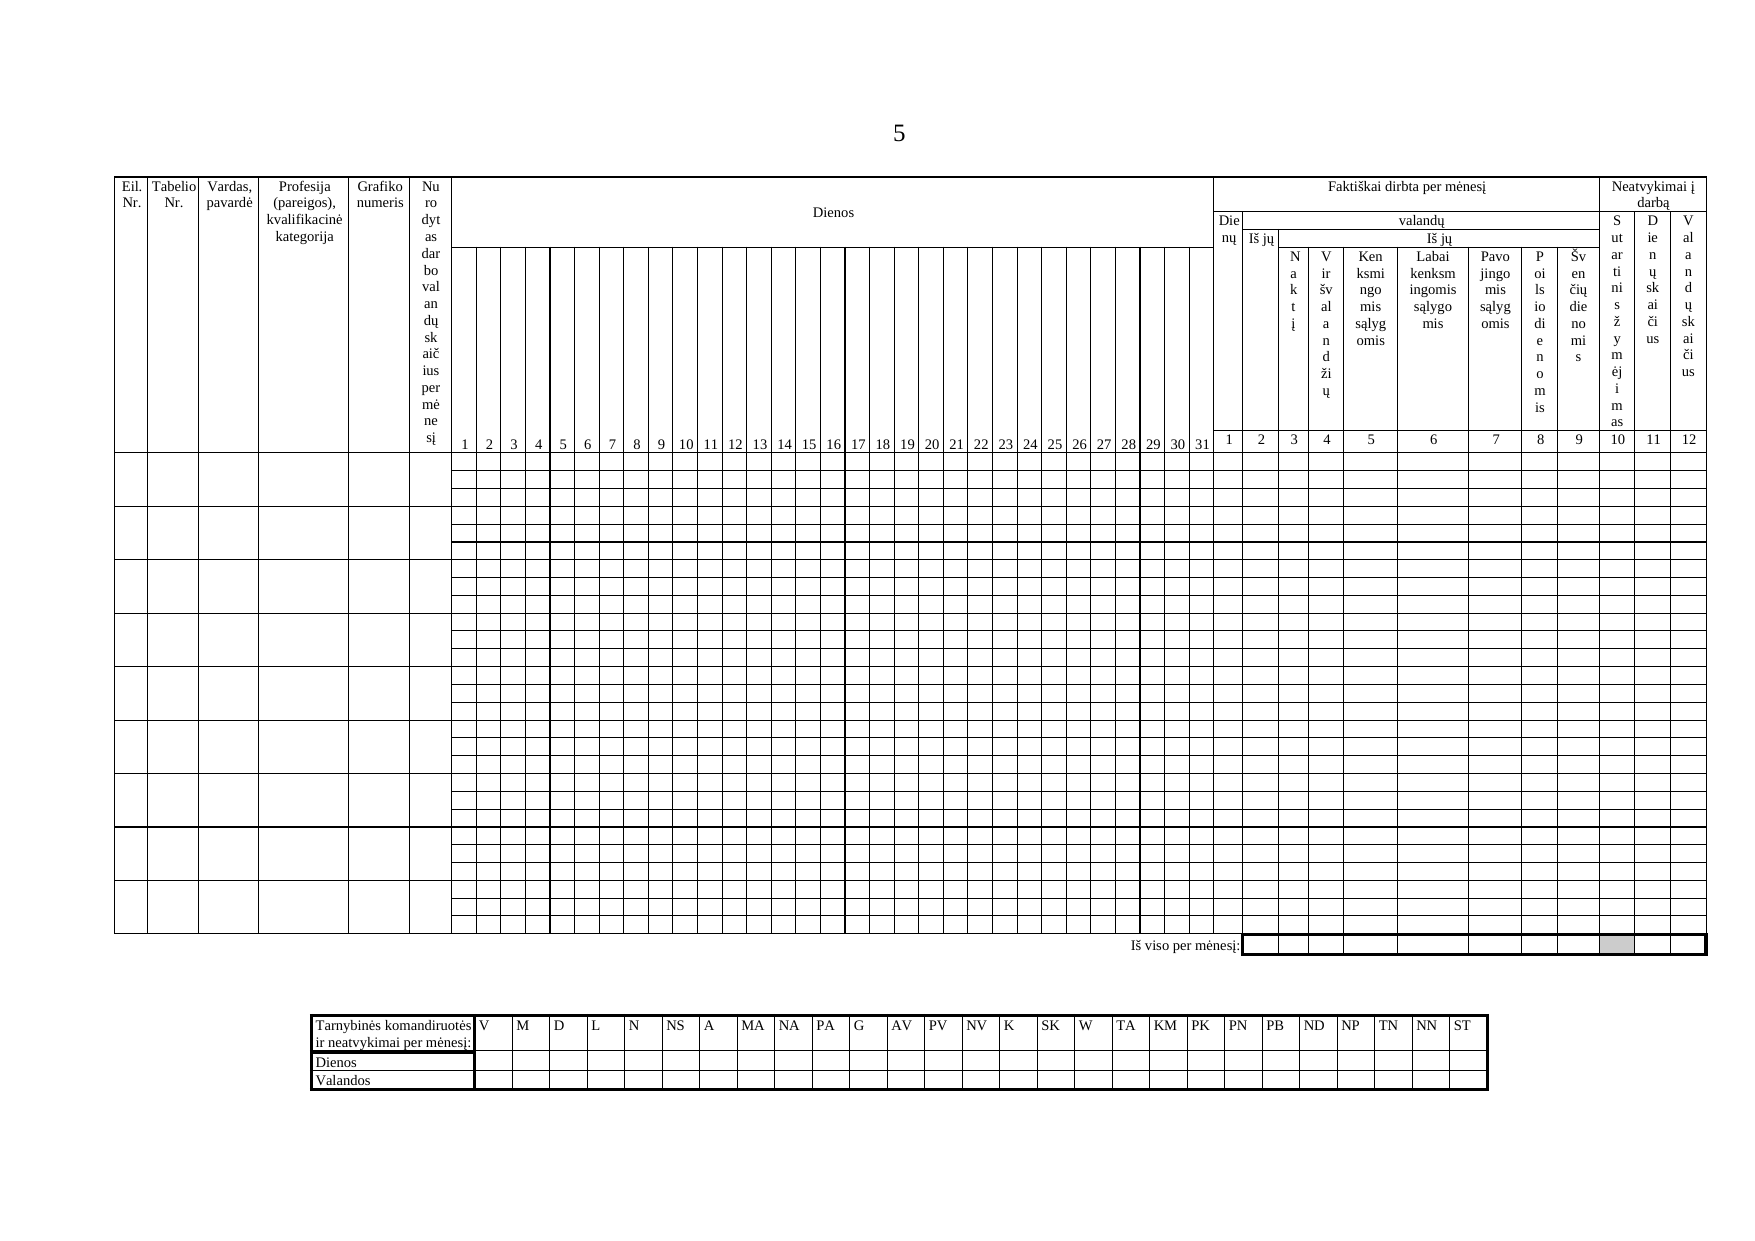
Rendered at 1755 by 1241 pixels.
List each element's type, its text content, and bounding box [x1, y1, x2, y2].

table_cell [723, 543, 746, 559]
table_cell [551, 899, 574, 915]
table_cell [1558, 703, 1599, 719]
table_cell [796, 863, 820, 880]
table_cell [1522, 543, 1557, 559]
table_cell [526, 507, 549, 523]
table_cell [796, 596, 820, 613]
table_cell [1671, 810, 1706, 826]
table_cell [452, 614, 476, 630]
table_cell [1091, 685, 1115, 702]
table_cell [1190, 738, 1213, 755]
table_header SK [1038, 1017, 1074, 1050]
table_cell [1309, 756, 1343, 773]
table_cell [551, 721, 574, 737]
table_cell [600, 828, 623, 844]
table_cell [624, 631, 648, 648]
table_cell [772, 649, 795, 666]
table_cell [259, 614, 348, 666]
table_cell 10 [673, 248, 697, 452]
table_cell [1279, 471, 1308, 488]
table_cell Viršvalandžių [1309, 248, 1343, 430]
table_cell [944, 828, 967, 844]
table_cell [1671, 756, 1706, 773]
table_cell [259, 881, 348, 933]
table_cell [575, 543, 599, 559]
table_cell [1165, 916, 1189, 933]
table_cell [1165, 560, 1189, 577]
table_cell [1075, 1071, 1112, 1088]
table_cell [700, 1071, 737, 1088]
table_cell [1214, 578, 1242, 595]
table_cell [895, 649, 918, 666]
table_cell [526, 810, 549, 826]
table_cell 2 [477, 248, 500, 452]
table_cell [1600, 810, 1634, 826]
table_cell [1469, 489, 1521, 506]
table_cell [148, 507, 198, 559]
table_cell [199, 667, 258, 719]
table_cell [551, 471, 574, 488]
table_cell [772, 899, 795, 915]
table_cell [895, 525, 918, 541]
table_cell [796, 738, 820, 755]
table_cell [870, 828, 894, 844]
table_cell [870, 578, 894, 595]
table_cell [452, 525, 476, 541]
table_cell [1600, 863, 1634, 880]
table_cell [649, 863, 672, 880]
table_cell [1398, 453, 1468, 470]
table_cell [1190, 756, 1213, 773]
table_cell 8 [1522, 431, 1557, 452]
table_cell [1469, 756, 1521, 773]
table_cell [1141, 792, 1164, 808]
table_cell [1558, 881, 1599, 898]
table_header PB [1263, 1017, 1299, 1050]
table_cell [600, 756, 623, 773]
table_cell [1243, 703, 1278, 719]
table_cell [1214, 738, 1242, 755]
table_cell [944, 845, 967, 862]
table_cell [551, 863, 574, 880]
table_cell [1558, 489, 1599, 506]
table_cell [1243, 774, 1278, 791]
table_cell [1558, 507, 1599, 523]
table_cell [1243, 863, 1278, 880]
table_cell [526, 578, 549, 595]
table_cell [1279, 453, 1308, 470]
table_cell [550, 934, 574, 953]
table_cell [259, 453, 348, 506]
table_cell [1116, 810, 1139, 826]
table_cell 5 [551, 248, 574, 452]
table_cell [1038, 1051, 1074, 1070]
table_cell [1116, 543, 1139, 559]
table_cell [850, 1071, 887, 1088]
table_cell [1398, 614, 1468, 630]
table_cell [649, 721, 672, 737]
table_cell [1600, 578, 1634, 595]
table_cell [968, 471, 992, 488]
table_cell [944, 756, 967, 773]
table_cell [1018, 774, 1041, 791]
table_cell [575, 916, 599, 933]
table_cell [919, 596, 943, 613]
table_cell 13 [747, 248, 771, 452]
table_cell [821, 525, 844, 541]
table_cell [600, 738, 623, 755]
table_cell [1469, 828, 1521, 844]
table_cell [1522, 756, 1557, 773]
table_cell Dienų [1214, 212, 1242, 430]
table_cell [1635, 667, 1670, 684]
table_cell [477, 614, 500, 630]
table_cell [1600, 489, 1634, 506]
table_cell [1018, 453, 1041, 470]
table_cell [624, 685, 648, 702]
table_cell [649, 471, 672, 488]
table_cell [1190, 649, 1213, 666]
table_cell 18 [870, 248, 894, 452]
table_cell [723, 649, 746, 666]
table_cell [870, 810, 894, 826]
table_cell [698, 596, 722, 613]
table_cell [1635, 543, 1670, 559]
table_cell [1067, 596, 1090, 613]
table_cell [698, 703, 722, 719]
table_cell [673, 471, 697, 488]
table_cell [796, 649, 820, 666]
table_cell [1263, 1071, 1299, 1088]
table_cell [870, 756, 894, 773]
table_cell [1190, 578, 1213, 595]
table_cell [673, 792, 697, 808]
table_cell [575, 899, 599, 915]
table_cell [1116, 685, 1139, 702]
table_cell [1671, 614, 1706, 630]
table_cell [1469, 916, 1521, 933]
table_cell [1190, 916, 1213, 933]
table_cell [1018, 738, 1041, 755]
table_cell [477, 453, 500, 470]
table_cell [452, 881, 476, 898]
table_cell [1018, 631, 1041, 648]
table_cell [1558, 916, 1599, 933]
table_cell [993, 810, 1017, 826]
table_cell [648, 934, 673, 953]
table_cell [1671, 471, 1706, 488]
table_cell [1018, 810, 1041, 826]
table_cell [649, 792, 672, 808]
table_cell [895, 881, 918, 898]
table_cell [870, 703, 894, 719]
table_cell [1214, 881, 1242, 898]
table_header Dienos [452, 178, 1213, 247]
table_cell [1398, 828, 1468, 844]
table_cell [1635, 453, 1670, 470]
table_cell [1018, 614, 1041, 630]
table_cell [526, 453, 549, 470]
table_cell [1279, 667, 1308, 684]
table_cell [1214, 685, 1242, 702]
table_cell [1116, 489, 1139, 506]
table_cell [673, 828, 697, 844]
table_cell [772, 667, 795, 684]
table_cell [968, 738, 992, 755]
table_cell [1116, 756, 1139, 773]
table_cell [526, 881, 549, 898]
table_cell [649, 578, 672, 595]
table_cell [1671, 703, 1706, 719]
table_cell [1279, 525, 1308, 541]
table_cell [698, 934, 722, 953]
table_cell [772, 525, 795, 541]
table_cell [1344, 525, 1397, 541]
table_cell [1042, 667, 1066, 684]
table_header N [625, 1017, 662, 1050]
table_cell [895, 738, 918, 755]
table_cell 1 [452, 248, 476, 452]
table_cell [1067, 489, 1090, 506]
table_cell [1522, 685, 1557, 702]
table_cell [919, 667, 943, 684]
table_cell [968, 721, 992, 737]
table_cell [1600, 453, 1634, 470]
table_cell [1558, 899, 1599, 915]
table_cell [1243, 899, 1278, 915]
table_cell [1116, 863, 1139, 880]
table_cell [772, 543, 795, 559]
table_cell [993, 453, 1017, 470]
table_cell [526, 667, 549, 684]
table_cell [649, 525, 672, 541]
table_cell [624, 489, 648, 506]
table_cell [698, 471, 722, 488]
table_cell [1635, 936, 1670, 953]
table_cell [673, 543, 697, 559]
table_cell [888, 1071, 924, 1088]
table_cell [846, 667, 869, 684]
table_cell [1600, 631, 1634, 648]
table_cell [349, 934, 410, 953]
table_cell [1344, 631, 1397, 648]
table_cell [1042, 916, 1066, 933]
table_cell [452, 703, 476, 719]
table_cell [1671, 936, 1704, 953]
table_cell [895, 507, 918, 523]
table_cell [1469, 649, 1521, 666]
table_cell [476, 1071, 512, 1088]
table_cell [968, 810, 992, 826]
table_cell [1309, 667, 1343, 684]
table_cell [1214, 756, 1242, 773]
table_cell [821, 916, 844, 933]
table_cell [477, 721, 500, 737]
table_cell [1116, 703, 1139, 719]
table_cell [1600, 525, 1634, 541]
table_cell [649, 596, 672, 613]
table_cell 24 [1018, 248, 1041, 452]
table_cell [1344, 667, 1397, 684]
table_cell [1042, 774, 1066, 791]
table_cell [723, 489, 746, 506]
table_header M [513, 1017, 549, 1050]
table_cell [772, 738, 795, 755]
table_cell [870, 596, 894, 613]
table_cell [1165, 703, 1189, 719]
table_cell [698, 525, 722, 541]
table_cell [895, 863, 918, 880]
table_cell [649, 738, 672, 755]
table_cell [199, 453, 258, 506]
table_cell [1344, 471, 1397, 488]
table_cell [1309, 916, 1343, 933]
table_cell [477, 649, 500, 666]
table_cell 15 [796, 248, 820, 452]
table_cell [870, 543, 894, 559]
table_cell [1344, 685, 1397, 702]
table_cell [477, 631, 500, 648]
table_cell [649, 685, 672, 702]
table_cell [1309, 881, 1343, 898]
table_cell [1141, 543, 1164, 559]
table_cell [1671, 899, 1706, 915]
table_cell [600, 453, 623, 470]
table_cell [513, 1071, 549, 1088]
table_cell [1018, 685, 1041, 702]
table_cell [821, 471, 844, 488]
table_cell [1558, 596, 1599, 613]
table_cell [968, 543, 992, 559]
table_cell [698, 845, 722, 862]
table_cell [673, 649, 697, 666]
table_cell [846, 756, 869, 773]
table_cell [1141, 899, 1164, 915]
table_cell [772, 845, 795, 862]
table_cell [1558, 543, 1599, 559]
table_cell [747, 525, 771, 541]
table_cell [944, 614, 967, 630]
table_cell [895, 560, 918, 577]
table_cell [1469, 845, 1521, 862]
table_cell [477, 774, 500, 791]
table_cell [1165, 792, 1189, 808]
table_cell [673, 489, 697, 506]
table_cell [944, 881, 967, 898]
table_cell [993, 507, 1017, 523]
table_cell [1558, 863, 1599, 880]
table_cell [813, 1071, 849, 1088]
table_cell [1067, 756, 1090, 773]
table_cell [1141, 614, 1164, 630]
table_cell [796, 614, 820, 630]
table_cell [1243, 792, 1278, 808]
table_cell [1091, 899, 1115, 915]
table_cell 1 [1214, 431, 1242, 452]
table_cell [649, 703, 672, 719]
table_cell [575, 631, 599, 648]
table_cell [673, 685, 697, 702]
table_cell [600, 596, 623, 613]
table_cell [625, 1051, 662, 1070]
table_cell [846, 631, 869, 648]
table_cell [1469, 507, 1521, 523]
table_cell [575, 934, 599, 953]
table_header NV [963, 1017, 999, 1050]
table_cell [115, 721, 147, 773]
table_cell [747, 614, 771, 630]
table_cell [551, 507, 574, 523]
table_cell [747, 543, 771, 559]
table_cell [1091, 792, 1115, 808]
table_cell [349, 614, 409, 666]
table_cell [1558, 810, 1599, 826]
table_cell [1018, 828, 1041, 844]
table_cell [452, 543, 476, 559]
table_cell [1091, 738, 1115, 755]
table_cell [993, 543, 1017, 559]
table_cell [821, 828, 844, 844]
table_cell [723, 703, 746, 719]
table_header NS [663, 1017, 699, 1050]
table_cell [501, 881, 525, 898]
table_cell Pavojingomis sąlygomis [1469, 248, 1521, 430]
table_cell [1279, 774, 1308, 791]
table_cell [501, 863, 525, 880]
table_cell [1279, 756, 1308, 773]
table_cell [1150, 1051, 1187, 1070]
table_cell [1309, 631, 1343, 648]
table_cell [1141, 721, 1164, 737]
table_cell [1067, 721, 1090, 737]
table_cell [723, 471, 746, 488]
table_cell [1344, 489, 1397, 506]
table_cell [747, 828, 771, 844]
table_cell [1671, 631, 1706, 648]
table_cell [1671, 578, 1706, 595]
table_cell [919, 845, 943, 862]
table_cell [673, 756, 697, 773]
table_cell [501, 916, 525, 933]
table_cell [1279, 845, 1308, 862]
table_cell [526, 721, 549, 737]
table_cell [477, 863, 500, 880]
table_cell [624, 525, 648, 541]
table_cell [452, 685, 476, 702]
table_cell [1141, 453, 1164, 470]
table_cell [1190, 471, 1213, 488]
table_cell [1309, 703, 1343, 719]
table_cell [410, 560, 451, 613]
table_cell [1398, 578, 1468, 595]
table_cell [349, 774, 409, 826]
table_cell [1558, 525, 1599, 541]
table_cell [477, 899, 500, 915]
table_cell [1018, 756, 1041, 773]
table_cell [1067, 863, 1090, 880]
table_cell [1469, 899, 1521, 915]
table_cell [1469, 792, 1521, 808]
table_cell [649, 916, 672, 933]
table_cell [600, 845, 623, 862]
table_cell [349, 453, 409, 506]
table_cell [551, 560, 574, 577]
table_cell [1522, 774, 1557, 791]
table_cell [1116, 916, 1139, 933]
table_cell [1225, 1051, 1262, 1070]
table_cell [1190, 667, 1213, 684]
table_cell [349, 721, 409, 773]
table_cell [1243, 721, 1278, 737]
table_cell Iš viso per mėnesį: [943, 934, 1241, 953]
table_cell [673, 631, 697, 648]
table_cell [1309, 525, 1343, 541]
table_cell [1671, 596, 1706, 613]
table_cell 7 [600, 248, 623, 452]
table_cell [1091, 596, 1115, 613]
table_cell [501, 703, 525, 719]
table_cell [1214, 863, 1242, 880]
table_cell [575, 845, 599, 862]
table_cell [772, 614, 795, 630]
table_cell [846, 453, 869, 470]
table_cell [796, 667, 820, 684]
table_cell [1398, 507, 1468, 523]
table_cell [895, 685, 918, 702]
table_cell [1243, 828, 1278, 844]
table_cell [526, 596, 549, 613]
table_header PV [925, 1017, 962, 1050]
table_cell [723, 756, 746, 773]
table_header AV [888, 1017, 924, 1050]
table_cell [1671, 507, 1706, 523]
table_cell [1671, 916, 1706, 933]
table_cell [1635, 578, 1670, 595]
table_cell [624, 453, 648, 470]
table_cell [919, 507, 943, 523]
table_cell [452, 934, 476, 953]
table_cell [698, 560, 722, 577]
table_cell Poilsio dienomis [1522, 248, 1557, 430]
table_cell [199, 721, 258, 773]
table_cell [1243, 596, 1278, 613]
table_cell [1091, 863, 1115, 880]
table_cell [895, 631, 918, 648]
table_cell [526, 774, 549, 791]
table_cell [501, 471, 525, 488]
table_cell [1671, 543, 1706, 559]
table_cell [968, 685, 992, 702]
table_cell [1600, 685, 1634, 702]
table_cell [796, 471, 820, 488]
table_cell [796, 792, 820, 808]
table_cell [944, 489, 967, 506]
table_cell [1018, 703, 1041, 719]
table_cell Labai kenksmingomis sąlygomis [1398, 248, 1468, 430]
table_cell [1067, 471, 1090, 488]
table_cell [259, 934, 349, 953]
table_cell [550, 1071, 587, 1088]
table_cell [1214, 721, 1242, 737]
table_cell [1309, 543, 1343, 559]
table_cell [526, 525, 549, 541]
table_cell [452, 631, 476, 648]
table_cell [1091, 560, 1115, 577]
table_cell [526, 489, 549, 506]
table_cell [1165, 631, 1189, 648]
table_cell [1018, 489, 1041, 506]
table_cell [1214, 507, 1242, 523]
table_cell [846, 685, 869, 702]
table_cell 22 [968, 248, 992, 452]
table_cell [600, 578, 623, 595]
table_cell [1309, 845, 1343, 862]
table_cell [1018, 881, 1041, 898]
table_cell [1600, 471, 1634, 488]
table_cell [1344, 614, 1397, 630]
table_cell [1141, 810, 1164, 826]
table_cell [1141, 916, 1164, 933]
table_cell [1067, 614, 1090, 630]
table_cell [1243, 471, 1278, 488]
table_cell [600, 507, 623, 523]
table_cell [349, 507, 409, 559]
table_cell [870, 721, 894, 737]
table_cell [944, 596, 967, 613]
table_cell [526, 828, 549, 844]
table_cell [1116, 828, 1139, 844]
table_cell [747, 507, 771, 523]
table_cell [551, 543, 574, 559]
table_cell [1214, 916, 1242, 933]
table_cell [944, 578, 967, 595]
table_cell [1635, 649, 1670, 666]
table_cell [796, 631, 820, 648]
table_cell [1344, 543, 1397, 559]
table_cell [925, 1051, 962, 1070]
table_cell [747, 560, 771, 577]
table_cell [993, 685, 1017, 702]
table_cell [1469, 631, 1521, 648]
table_cell [870, 525, 894, 541]
table_cell [649, 489, 672, 506]
table_cell [1558, 845, 1599, 862]
table_cell [624, 703, 648, 719]
table_cell [501, 792, 525, 808]
table_cell [1344, 881, 1397, 898]
table_cell [821, 560, 844, 577]
table_cell 9 [1558, 431, 1599, 452]
table_cell [410, 667, 451, 719]
table_cell [1344, 738, 1397, 755]
table_cell [1214, 792, 1242, 808]
table_cell [747, 810, 771, 826]
table_cell [526, 845, 549, 862]
table_cell [821, 738, 844, 755]
table_cell [698, 828, 722, 844]
table_cell [1067, 685, 1090, 702]
table_cell [1600, 703, 1634, 719]
table_cell [1522, 703, 1557, 719]
table_cell [821, 863, 844, 880]
table_cell [1190, 560, 1213, 577]
table_cell [673, 578, 697, 595]
table_cell [772, 560, 795, 577]
table_cell [968, 453, 992, 470]
table_cell [1558, 560, 1599, 577]
table_cell [452, 721, 476, 737]
table_cell [501, 738, 525, 755]
table_cell [1116, 631, 1139, 648]
table_cell [1214, 596, 1242, 613]
table_cell [1344, 703, 1397, 719]
table_cell [772, 685, 795, 702]
table_cell [870, 453, 894, 470]
table_cell [501, 667, 525, 684]
table_cell [649, 881, 672, 898]
table_cell [1469, 863, 1521, 880]
table_cell 25 [1042, 248, 1066, 452]
table_cell [624, 881, 648, 898]
table_cell [1165, 721, 1189, 737]
table_cell [1635, 863, 1670, 880]
table_cell [1214, 631, 1242, 648]
table_cell [846, 916, 869, 933]
table_cell [772, 721, 795, 737]
table_cell 11 [698, 248, 722, 452]
table_cell [1067, 810, 1090, 826]
table_cell [1067, 507, 1090, 523]
table_cell [1091, 810, 1115, 826]
table_cell [1600, 560, 1634, 577]
table_cell [1469, 596, 1521, 613]
table_cell [1091, 703, 1115, 719]
table_cell [870, 899, 894, 915]
table_cell [551, 738, 574, 755]
table_cell [895, 845, 918, 862]
table_cell [663, 1071, 699, 1088]
table_cell [1116, 614, 1139, 630]
table_cell 3 [501, 248, 525, 452]
table_cell [551, 614, 574, 630]
table_cell [1344, 649, 1397, 666]
table_cell [575, 489, 599, 506]
table_cell [477, 507, 500, 523]
table_cell [1522, 489, 1557, 506]
table_cell [1018, 471, 1041, 488]
table_cell [698, 543, 722, 559]
table_cell [624, 649, 648, 666]
table_cell [588, 1051, 624, 1070]
table_cell [600, 863, 623, 880]
table_cell [624, 596, 648, 613]
table_cell [698, 453, 722, 470]
table_cell [575, 863, 599, 880]
table_cell [723, 774, 746, 791]
table_cell [551, 649, 574, 666]
table_cell 10 [1600, 431, 1634, 452]
table_cell [1600, 721, 1634, 737]
table_cell [501, 845, 525, 862]
table_cell [1522, 721, 1557, 737]
table_cell [649, 845, 672, 862]
table_cell [1635, 810, 1670, 826]
table_cell [723, 596, 746, 613]
table_cell [1214, 489, 1242, 506]
table_cell [1279, 899, 1308, 915]
table_cell [600, 560, 623, 577]
table_cell [1091, 631, 1115, 648]
table_cell [821, 685, 844, 702]
table_header PK [1188, 1017, 1224, 1050]
table_cell [919, 560, 943, 577]
table_cell [821, 703, 844, 719]
table_cell [870, 916, 894, 933]
table_cell [1243, 845, 1278, 862]
table_header Nurodytas darbo valandų skaičius per mėnesį [410, 178, 451, 452]
table_cell [624, 828, 648, 844]
table_cell [199, 507, 258, 559]
table_cell [1091, 881, 1115, 898]
table_cell [1091, 756, 1115, 773]
table_cell [1165, 471, 1189, 488]
table_cell [649, 543, 672, 559]
table_cell [772, 881, 795, 898]
table_cell [1469, 614, 1521, 630]
table_cell [1165, 881, 1189, 898]
table_cell [895, 596, 918, 613]
table_cell [624, 738, 648, 755]
table_cell 14 [772, 248, 795, 452]
table_cell [115, 614, 147, 666]
table_cell [1558, 631, 1599, 648]
table_cell [846, 507, 869, 523]
table_cell [1344, 863, 1397, 880]
table_cell [501, 525, 525, 541]
table_cell [452, 489, 476, 506]
table_cell [624, 845, 648, 862]
table_cell [821, 507, 844, 523]
table_cell [551, 916, 574, 933]
table_cell [1091, 845, 1115, 862]
table_cell [1116, 471, 1139, 488]
table_cell [1067, 916, 1090, 933]
table_cell [968, 649, 992, 666]
table_cell [1042, 845, 1066, 862]
table_cell [1165, 489, 1189, 506]
table_cell [1600, 649, 1634, 666]
table_cell [1018, 916, 1041, 933]
table_cell [1042, 631, 1066, 648]
table_cell [1116, 845, 1139, 862]
table_cell [1635, 560, 1670, 577]
table_cell [624, 507, 648, 523]
table_cell [1671, 525, 1706, 541]
table_cell [772, 703, 795, 719]
table_cell [1279, 685, 1308, 702]
table_cell [846, 792, 869, 808]
table_cell [624, 863, 648, 880]
table_cell [1450, 1071, 1486, 1088]
table_cell [1344, 828, 1397, 844]
table_cell [673, 596, 697, 613]
table_cell [1279, 738, 1308, 755]
table_cell [1042, 792, 1066, 808]
table_cell [870, 667, 894, 684]
table_cell [1141, 631, 1164, 648]
table_cell Dienų skaičius [1635, 212, 1670, 430]
table_cell [1214, 471, 1242, 488]
table_cell [993, 738, 1017, 755]
table_cell [410, 721, 451, 773]
table_cell [1116, 667, 1139, 684]
table_cell [501, 453, 525, 470]
table_cell [575, 810, 599, 826]
table_cell [1279, 916, 1308, 933]
table_cell [993, 578, 1017, 595]
table_cell [1091, 614, 1115, 630]
table_cell [551, 685, 574, 702]
table_cell [452, 774, 476, 791]
table_cell [944, 453, 967, 470]
table_cell [624, 560, 648, 577]
table_cell [501, 649, 525, 666]
table_cell [1344, 560, 1397, 577]
table_cell [501, 721, 525, 737]
table_cell [1190, 614, 1213, 630]
table_cell [673, 916, 697, 933]
table_cell [1635, 828, 1670, 844]
table_cell [148, 453, 198, 506]
table_cell [1018, 560, 1041, 577]
table_cell [993, 614, 1017, 630]
table_cell [1309, 738, 1343, 755]
table_cell [501, 560, 525, 577]
table_cell [1600, 916, 1634, 933]
table_cell [1309, 774, 1343, 791]
table_cell [673, 507, 697, 523]
table_cell [968, 596, 992, 613]
table_cell [1398, 738, 1468, 755]
table_cell [477, 881, 500, 898]
table_cell [944, 774, 967, 791]
table_cell [526, 685, 549, 702]
table_cell [1600, 596, 1634, 613]
table_cell [747, 649, 771, 666]
table_cell [1214, 810, 1242, 826]
table_cell [1042, 649, 1066, 666]
table_cell [919, 703, 943, 719]
table_cell [1344, 578, 1397, 595]
table_cell [649, 774, 672, 791]
table_header TA [1113, 1017, 1149, 1050]
table_cell [1141, 703, 1164, 719]
table_cell [895, 916, 918, 933]
table_cell [1279, 792, 1308, 808]
table_cell [588, 1071, 624, 1088]
table_cell [919, 525, 943, 541]
table_cell [698, 881, 722, 898]
table_cell [1243, 631, 1278, 648]
table_cell [1469, 703, 1521, 719]
table_cell [895, 792, 918, 808]
table_cell [1344, 721, 1397, 737]
table_cell [993, 649, 1017, 666]
table_cell [747, 845, 771, 862]
table_cell [349, 560, 409, 613]
table_cell [1190, 828, 1213, 844]
table_cell [968, 828, 992, 844]
table_cell [1600, 774, 1634, 791]
table_cell [1522, 453, 1557, 470]
table_cell [625, 1071, 662, 1088]
table_cell [919, 863, 943, 880]
table_cell [649, 631, 672, 648]
table_cell [944, 525, 967, 541]
table_cell [1067, 525, 1090, 541]
table_cell [1042, 863, 1066, 880]
table_cell [1243, 738, 1278, 755]
table_cell [526, 916, 549, 933]
table_cell [673, 614, 697, 630]
table_cell [1214, 703, 1242, 719]
table_cell [1344, 774, 1397, 791]
table_cell [1116, 453, 1139, 470]
table_cell [698, 792, 722, 808]
table_cell 6 [1398, 431, 1468, 452]
table_cell [1243, 810, 1278, 826]
table_cell [796, 525, 820, 541]
table_cell [698, 649, 722, 666]
table_cell [1635, 596, 1670, 613]
table_cell [1413, 1051, 1449, 1070]
table_cell [551, 596, 574, 613]
table_cell [1165, 649, 1189, 666]
table_cell [624, 667, 648, 684]
table_cell [796, 578, 820, 595]
table_cell [199, 614, 258, 666]
table_cell [649, 453, 672, 470]
table_cell [1671, 721, 1706, 737]
table_cell [698, 810, 722, 826]
table_cell [772, 792, 795, 808]
table_cell [1522, 560, 1557, 577]
table_cell [1018, 649, 1041, 666]
table_cell [1558, 578, 1599, 595]
table_cell [944, 792, 967, 808]
table_cell [526, 649, 549, 666]
table_cell [870, 845, 894, 862]
table_cell [1635, 756, 1670, 773]
table_cell [1243, 667, 1278, 684]
table_cell [1344, 899, 1397, 915]
table_cell [993, 489, 1017, 506]
table_cell [1190, 721, 1213, 737]
table_cell [1469, 667, 1521, 684]
table_cell [673, 774, 697, 791]
table_cell [772, 453, 795, 470]
table_cell [115, 828, 147, 880]
table_cell [1398, 863, 1468, 880]
table_cell [1469, 453, 1521, 470]
table_cell [1018, 792, 1041, 808]
table_cell [1190, 774, 1213, 791]
table_cell [1214, 667, 1242, 684]
table_cell [1214, 543, 1242, 559]
table_cell [551, 667, 574, 684]
table_cell [115, 507, 147, 559]
table_cell [1116, 649, 1139, 666]
table_cell [747, 774, 771, 791]
table_cell [624, 792, 648, 808]
table_cell [1522, 916, 1557, 933]
table_cell [477, 703, 500, 719]
table_cell [772, 916, 795, 933]
table_cell [1042, 738, 1066, 755]
table_cell [673, 899, 697, 915]
table_cell 6 [575, 248, 599, 452]
table_cell [1279, 560, 1308, 577]
table_cell [1091, 525, 1115, 541]
table_cell [1279, 810, 1308, 826]
table_cell 12 [723, 248, 746, 452]
table_cell [477, 667, 500, 684]
table_cell [551, 578, 574, 595]
table_cell [1522, 899, 1557, 915]
table_cell [148, 614, 198, 666]
table_cell [477, 596, 500, 613]
table_cell [993, 667, 1017, 684]
table_cell 19 [895, 248, 918, 452]
table_cell [1635, 738, 1670, 755]
table_cell [747, 863, 771, 880]
table_cell 4 [1309, 431, 1343, 452]
table_cell [747, 756, 771, 773]
table_cell [963, 1051, 999, 1070]
table_cell 5 [1344, 431, 1397, 452]
table_cell [796, 721, 820, 737]
table_cell [1190, 863, 1213, 880]
table_cell [1309, 596, 1343, 613]
table_cell [846, 899, 869, 915]
table_cell [513, 1051, 549, 1070]
table_cell [1671, 774, 1706, 791]
table_cell [993, 828, 1017, 844]
table_header TN [1375, 1017, 1412, 1050]
table_cell [575, 578, 599, 595]
table_cell [477, 578, 500, 595]
table_cell [993, 703, 1017, 719]
table_cell [1188, 1051, 1224, 1070]
table_cell [821, 792, 844, 808]
table_cell 4 [526, 248, 549, 452]
table_cell [1042, 756, 1066, 773]
table_cell [259, 774, 348, 826]
table_cell [575, 756, 599, 773]
table_cell [1263, 1051, 1299, 1070]
table_cell [1600, 792, 1634, 808]
table_cell [1091, 578, 1115, 595]
table_cell [624, 578, 648, 595]
table_cell [1635, 489, 1670, 506]
table_cell [1243, 525, 1278, 541]
table_cell [649, 756, 672, 773]
table_cell [1309, 721, 1343, 737]
table_cell [1398, 631, 1468, 648]
table_cell [452, 863, 476, 880]
table_cell [919, 721, 943, 737]
table_cell [1165, 738, 1189, 755]
table_cell [968, 667, 992, 684]
table_cell [698, 721, 722, 737]
table_cell [148, 828, 198, 880]
table_cell [796, 453, 820, 470]
table_cell [1018, 507, 1041, 523]
table_cell [1165, 578, 1189, 595]
table_cell [600, 649, 623, 666]
table_cell [575, 507, 599, 523]
table_cell [1375, 1051, 1412, 1070]
table_cell [1243, 507, 1278, 523]
table_cell [1309, 863, 1343, 880]
table_cell [1300, 1051, 1337, 1070]
table_header NN [1413, 1017, 1449, 1050]
table_cell 11 [1635, 431, 1670, 452]
table_cell [575, 525, 599, 541]
table_cell [870, 560, 894, 577]
table_cell [259, 667, 348, 719]
table_cell [723, 828, 746, 844]
table_cell [501, 774, 525, 791]
table_cell [452, 916, 476, 933]
table_cell [821, 845, 844, 862]
table_cell [1141, 471, 1164, 488]
table_cell [673, 934, 697, 953]
table_cell [1279, 614, 1308, 630]
table_cell [846, 543, 869, 559]
table_cell [1522, 631, 1557, 648]
table_cell [919, 810, 943, 826]
table_cell [944, 649, 967, 666]
table_cell [199, 828, 258, 880]
table_cell [919, 756, 943, 773]
table_cell [1042, 453, 1066, 470]
table_cell [199, 881, 258, 933]
table_cell [723, 863, 746, 880]
table_cell [1243, 756, 1278, 773]
table_cell [1091, 543, 1115, 559]
table_cell [846, 614, 869, 630]
table_cell [1165, 507, 1189, 523]
table_cell [1398, 649, 1468, 666]
table_cell [349, 881, 409, 933]
table_cell [452, 507, 476, 523]
table_cell [1635, 721, 1670, 737]
table_cell [575, 667, 599, 684]
table_cell 2 [1243, 431, 1278, 452]
table_cell [477, 560, 500, 577]
table_cell [895, 489, 918, 506]
table_cell [501, 685, 525, 702]
table_cell [1141, 489, 1164, 506]
table_cell [1279, 578, 1308, 595]
table_cell [796, 685, 820, 702]
table_cell [1600, 738, 1634, 755]
table_cell [1469, 543, 1521, 559]
table_cell [477, 489, 500, 506]
table_cell [673, 560, 697, 577]
table_cell [968, 756, 992, 773]
table_cell [698, 899, 722, 915]
table_cell [944, 738, 967, 755]
table_cell [1141, 578, 1164, 595]
table_cell [944, 685, 967, 702]
table_cell [477, 810, 500, 826]
table_cell [1558, 649, 1599, 666]
table_cell [821, 543, 844, 559]
table_cell [723, 810, 746, 826]
table_cell [723, 792, 746, 808]
table_cell [624, 543, 648, 559]
table_cell [575, 596, 599, 613]
table_cell [1522, 863, 1557, 880]
table_cell [1600, 881, 1634, 898]
table_cell [1214, 774, 1242, 791]
table_cell [452, 828, 476, 844]
table_cell [115, 934, 148, 953]
table_cell [870, 471, 894, 488]
table_cell [1190, 810, 1213, 826]
table_cell [1635, 471, 1670, 488]
table_cell [1214, 525, 1242, 541]
table_cell [148, 774, 198, 826]
table_cell [1279, 649, 1308, 666]
table_cell [894, 934, 919, 953]
table_cell [944, 631, 967, 648]
table_cell [501, 489, 525, 506]
table_cell Iš jų [1279, 230, 1599, 247]
table_cell [575, 453, 599, 470]
table_cell [410, 934, 452, 953]
table_cell [1067, 774, 1090, 791]
table_cell [1309, 810, 1343, 826]
table_cell [452, 667, 476, 684]
table_cell [698, 685, 722, 702]
table_cell [600, 792, 623, 808]
table_cell [1067, 560, 1090, 577]
table_cell [747, 721, 771, 737]
table_cell [968, 525, 992, 541]
table_cell [870, 614, 894, 630]
table_cell [895, 899, 918, 915]
table_cell [1309, 899, 1343, 915]
table_cell [1042, 899, 1066, 915]
table_cell [673, 863, 697, 880]
table_cell [477, 845, 500, 862]
table_cell [1067, 703, 1090, 719]
table_cell [821, 596, 844, 613]
table_header Neatvykimai į darbą [1600, 178, 1706, 211]
table_cell [919, 934, 943, 953]
table_cell [1075, 1051, 1112, 1070]
table_cell [452, 649, 476, 666]
table_cell [1190, 489, 1213, 506]
table_cell [1309, 828, 1343, 844]
table_cell [1309, 578, 1343, 595]
table_cell [501, 631, 525, 648]
table_cell [870, 881, 894, 898]
table_cell [772, 828, 795, 844]
table_cell [1116, 721, 1139, 737]
table_cell [1398, 792, 1468, 808]
table_cell [968, 792, 992, 808]
table_cell [968, 881, 992, 898]
table_cell [649, 614, 672, 630]
table_cell [747, 881, 771, 898]
table_cell [846, 489, 869, 506]
table_cell [115, 881, 147, 933]
table_cell [1067, 899, 1090, 915]
table_cell [944, 721, 967, 737]
table_cell [1309, 936, 1343, 953]
table_cell [600, 631, 623, 648]
table_cell [747, 899, 771, 915]
table_cell [919, 471, 943, 488]
table_cell [1398, 774, 1468, 791]
table_cell [1141, 507, 1164, 523]
table_cell [1091, 774, 1115, 791]
table_cell [600, 685, 623, 702]
table_cell [1398, 543, 1468, 559]
table_cell [1469, 774, 1521, 791]
table_cell [624, 614, 648, 630]
table_cell [1116, 792, 1139, 808]
table_cell [850, 1051, 887, 1070]
table_cell [1522, 596, 1557, 613]
table_cell [772, 863, 795, 880]
table_cell [1141, 738, 1164, 755]
table_cell [820, 934, 845, 953]
table_cell [410, 614, 451, 666]
table_header Tarnybinės komandiruotės ir neatvykimai per mėnesį: [313, 1017, 473, 1050]
table_cell [968, 614, 992, 630]
table_cell [259, 828, 348, 880]
table_cell [846, 703, 869, 719]
table_cell [1042, 543, 1066, 559]
table_cell [870, 863, 894, 880]
table_cell [1190, 543, 1213, 559]
table_cell [1375, 1071, 1412, 1088]
table_cell [796, 845, 820, 862]
table_cell [1091, 828, 1115, 844]
table_cell [919, 489, 943, 506]
table_cell [477, 828, 500, 844]
table_cell [968, 507, 992, 523]
table_cell [148, 881, 198, 933]
table_cell [1067, 738, 1090, 755]
table_cell [944, 560, 967, 577]
table_cell [846, 649, 869, 666]
table_cell [1042, 881, 1066, 898]
table_cell [723, 899, 746, 915]
table_cell [1190, 845, 1213, 862]
table_cell [501, 614, 525, 630]
table_cell [1091, 489, 1115, 506]
table_cell [501, 543, 525, 559]
table_cell [1042, 828, 1066, 844]
table_cell [649, 828, 672, 844]
table_cell [723, 631, 746, 648]
table_cell [993, 899, 1017, 915]
table_cell [993, 756, 1017, 773]
table_cell [1042, 721, 1066, 737]
table_cell [723, 525, 746, 541]
table_cell [1558, 453, 1599, 470]
table_cell [772, 596, 795, 613]
table_cell [895, 703, 918, 719]
table_cell [796, 507, 820, 523]
table_cell [698, 916, 722, 933]
table_cell [1522, 471, 1557, 488]
table_cell [723, 738, 746, 755]
table_cell [895, 471, 918, 488]
table_cell [821, 614, 844, 630]
table_cell [1671, 685, 1706, 702]
table_cell [1413, 1071, 1449, 1088]
table_cell [148, 721, 198, 773]
table_cell [1344, 936, 1397, 953]
table_cell [1042, 560, 1066, 577]
table_cell [1279, 631, 1308, 648]
table_cell [1398, 936, 1468, 953]
table_cell [551, 845, 574, 862]
table_cell [624, 810, 648, 826]
table_cell [925, 1071, 962, 1088]
table_cell [1042, 596, 1066, 613]
table_cell 21 [944, 248, 967, 452]
table_cell [551, 525, 574, 541]
table_cell [575, 881, 599, 898]
table_cell [1243, 685, 1278, 702]
table_cell [526, 863, 549, 880]
table_cell [1243, 453, 1278, 470]
table_cell [993, 560, 1017, 577]
table_cell [919, 578, 943, 595]
table_cell [796, 543, 820, 559]
table_cell [1141, 596, 1164, 613]
table_cell [410, 774, 451, 826]
table_cell [723, 507, 746, 523]
table_header Eil. Nr. [115, 178, 147, 452]
table_cell [1635, 525, 1670, 541]
table_cell [698, 756, 722, 773]
table_cell [944, 667, 967, 684]
table_cell [963, 1071, 999, 1088]
table_cell [1116, 578, 1139, 595]
table_cell [600, 899, 623, 915]
table_cell [747, 453, 771, 470]
table_cell [600, 774, 623, 791]
table_cell [1558, 614, 1599, 630]
table_cell [575, 685, 599, 702]
table_cell [551, 453, 574, 470]
table_cell [796, 828, 820, 844]
table_cell [1067, 881, 1090, 898]
table_cell Valandos [313, 1071, 473, 1088]
table_cell [846, 560, 869, 577]
table_cell [1671, 453, 1706, 470]
table_cell [649, 810, 672, 826]
table_cell [673, 810, 697, 826]
table_cell [1141, 845, 1164, 862]
table_cell [551, 756, 574, 773]
table_cell [1091, 507, 1115, 523]
table_cell [968, 863, 992, 880]
table_cell [1398, 721, 1468, 737]
table_cell [115, 560, 147, 613]
table_cell [698, 774, 722, 791]
table_cell [1398, 471, 1468, 488]
table_cell [944, 916, 967, 933]
table_cell [698, 507, 722, 523]
table_cell [1141, 560, 1164, 577]
table_cell [1113, 1071, 1149, 1088]
table_cell [1091, 721, 1115, 737]
table_cell [551, 828, 574, 844]
table_cell [477, 756, 500, 773]
table_header Tabelio Nr. [148, 178, 198, 452]
table_cell [698, 738, 722, 755]
table_cell [1398, 667, 1468, 684]
table_cell 28 [1116, 248, 1139, 452]
table_cell [1190, 703, 1213, 719]
table_cell [1018, 899, 1041, 915]
table_cell [1190, 792, 1213, 808]
table_cell [673, 881, 697, 898]
table_cell [993, 596, 1017, 613]
table_cell [1141, 649, 1164, 666]
table_cell [1018, 525, 1041, 541]
table_cell Iš jų [1243, 230, 1278, 430]
table_cell [1214, 649, 1242, 666]
table_cell [1398, 703, 1468, 719]
table_cell [1279, 596, 1308, 613]
table_cell [1469, 721, 1521, 737]
table_cell [846, 863, 869, 880]
table_cell Kenksmingomis sąlygomis [1344, 248, 1397, 430]
table_cell [821, 453, 844, 470]
table_cell [349, 828, 409, 880]
table_cell [525, 934, 550, 953]
table_cell [1091, 471, 1115, 488]
table_cell [698, 667, 722, 684]
table_cell [526, 631, 549, 648]
table_cell [1558, 792, 1599, 808]
table_cell [772, 774, 795, 791]
table_cell [1635, 881, 1670, 898]
table_cell [649, 507, 672, 523]
table_cell [1635, 507, 1670, 523]
table_cell [993, 774, 1017, 791]
table_cell [1165, 596, 1189, 613]
table_cell [148, 560, 198, 613]
table_cell [1600, 507, 1634, 523]
table_cell [1018, 667, 1041, 684]
table_cell [551, 489, 574, 506]
table_cell [919, 792, 943, 808]
table_cell [968, 489, 992, 506]
table_cell [1522, 845, 1557, 862]
table_cell [673, 667, 697, 684]
table_cell [747, 703, 771, 719]
table_cell [846, 810, 869, 826]
table_cell [723, 453, 746, 470]
table_cell [1141, 756, 1164, 773]
table_cell [526, 614, 549, 630]
table_cell [477, 916, 500, 933]
table_cell [919, 631, 943, 648]
table_cell [624, 721, 648, 737]
table_cell [993, 525, 1017, 541]
table_cell [575, 614, 599, 630]
table_cell [501, 899, 525, 915]
table_cell [796, 560, 820, 577]
table_cell [1671, 828, 1706, 844]
table_cell [1398, 881, 1468, 898]
table_cell [772, 507, 795, 523]
table_cell [1042, 489, 1066, 506]
table_cell [452, 792, 476, 808]
table_cell [526, 560, 549, 577]
table_cell [846, 881, 869, 898]
table_cell [1165, 685, 1189, 702]
table_cell [747, 489, 771, 506]
table_cell [1600, 899, 1634, 915]
table_cell Naktį [1279, 248, 1308, 430]
table_cell [1141, 774, 1164, 791]
table_cell [888, 1051, 924, 1070]
table_cell [1214, 845, 1242, 862]
table_cell [1190, 881, 1213, 898]
table_cell [452, 899, 476, 915]
table_cell [526, 471, 549, 488]
table_cell [1309, 560, 1343, 577]
table_cell [772, 756, 795, 773]
table_cell [1042, 578, 1066, 595]
table_cell [895, 756, 918, 773]
table_cell [1309, 507, 1343, 523]
table_cell 29 [1141, 248, 1164, 452]
table_cell [259, 507, 348, 559]
table_cell [1469, 560, 1521, 577]
table_cell [747, 916, 771, 933]
table_cell [1190, 525, 1213, 541]
table_header PN [1225, 1017, 1262, 1050]
table_cell [1165, 453, 1189, 470]
table_cell [526, 792, 549, 808]
table_cell [1243, 543, 1278, 559]
table_cell [723, 916, 746, 933]
table_cell [1091, 916, 1115, 933]
table_header V [476, 1017, 512, 1050]
table_cell [1018, 596, 1041, 613]
table_cell [1141, 685, 1164, 702]
table_cell [1243, 489, 1278, 506]
table_cell [1558, 721, 1599, 737]
table_cell [722, 934, 747, 953]
table_cell [796, 810, 820, 826]
table_cell 12 [1671, 431, 1706, 452]
table_cell [747, 792, 771, 808]
table_cell [1600, 543, 1634, 559]
table_cell [919, 543, 943, 559]
table_cell [846, 578, 869, 595]
table_cell [698, 631, 722, 648]
table_cell [1067, 667, 1090, 684]
table_cell [747, 631, 771, 648]
table_cell [846, 828, 869, 844]
table_cell [1558, 828, 1599, 844]
table_cell [501, 756, 525, 773]
table_cell [600, 916, 623, 933]
table_cell [1279, 507, 1308, 523]
table_cell [1309, 792, 1343, 808]
table_cell [599, 934, 624, 953]
table_cell [501, 578, 525, 595]
table_cell [1309, 471, 1343, 488]
table_cell [1635, 631, 1670, 648]
table_cell [526, 756, 549, 773]
table_cell [1243, 881, 1278, 898]
table_cell [1165, 525, 1189, 541]
table_cell [1279, 863, 1308, 880]
table_cell [1165, 756, 1189, 773]
table_cell [649, 649, 672, 666]
table_cell [199, 774, 258, 826]
table_cell [501, 596, 525, 613]
table_cell [600, 810, 623, 826]
table_cell [796, 703, 820, 719]
table_cell [1344, 845, 1397, 862]
table_cell [1165, 810, 1189, 826]
table_cell [624, 916, 648, 933]
table_cell [1165, 863, 1189, 880]
table_cell [551, 792, 574, 808]
table_cell [575, 738, 599, 755]
table_cell [919, 738, 943, 755]
table_cell [1150, 1071, 1187, 1088]
table_cell [723, 614, 746, 630]
table_cell [1398, 810, 1468, 826]
table_cell [1671, 845, 1706, 862]
table_cell [575, 560, 599, 577]
table_cell [1279, 828, 1308, 844]
table_cell [1243, 578, 1278, 595]
table_cell [477, 543, 500, 559]
table_cell [796, 881, 820, 898]
table_cell [723, 560, 746, 577]
table_cell [1600, 614, 1634, 630]
table_cell [1469, 685, 1521, 702]
table_cell [796, 774, 820, 791]
table_cell [1279, 936, 1308, 953]
table_cell [821, 489, 844, 506]
table_cell [1091, 649, 1115, 666]
table_cell [1091, 453, 1115, 470]
table_cell [993, 631, 1017, 648]
table_cell [919, 881, 943, 898]
table_cell 9 [649, 248, 672, 452]
table_cell [1165, 667, 1189, 684]
table_cell [1279, 881, 1308, 898]
table_cell [1042, 703, 1066, 719]
table_cell [1018, 863, 1041, 880]
table_cell [410, 453, 451, 506]
table_cell 31 [1190, 248, 1213, 452]
table_cell [1635, 685, 1670, 702]
table_cell [452, 810, 476, 826]
table_cell [673, 845, 697, 862]
table_cell [624, 756, 648, 773]
table_cell [846, 471, 869, 488]
table_cell [1309, 614, 1343, 630]
table_cell [813, 1051, 849, 1070]
table_cell [1522, 578, 1557, 595]
table_cell [821, 810, 844, 826]
table_cell [796, 934, 820, 953]
table_cell [1344, 507, 1397, 523]
table_cell [723, 881, 746, 898]
table_cell 3 [1279, 431, 1308, 452]
table_cell 23 [993, 248, 1017, 452]
table_cell [501, 810, 525, 826]
table_cell [1671, 738, 1706, 755]
table_cell [575, 792, 599, 808]
table_cell [968, 631, 992, 648]
table_cell [796, 489, 820, 506]
table_cell [968, 578, 992, 595]
table_cell [1243, 614, 1278, 630]
table_cell [919, 614, 943, 630]
table_cell [968, 845, 992, 862]
table_cell [870, 507, 894, 523]
table_cell [1190, 596, 1213, 613]
table_cell [1018, 845, 1041, 862]
table_cell [1671, 489, 1706, 506]
table_cell [723, 685, 746, 702]
table_cell [993, 916, 1017, 933]
table_cell [1671, 863, 1706, 880]
table_header Vardas, pavardė [199, 178, 258, 452]
table_cell [259, 560, 348, 613]
table_header W [1075, 1017, 1112, 1050]
table_cell 7 [1469, 431, 1521, 452]
table_cell [944, 543, 967, 559]
table_cell [452, 453, 476, 470]
table_cell [649, 899, 672, 915]
table_cell [919, 649, 943, 666]
table_cell [526, 703, 549, 719]
table_cell [796, 916, 820, 933]
table_cell [476, 1051, 512, 1070]
table_cell [796, 756, 820, 773]
table_cell [624, 899, 648, 915]
table_cell [1309, 685, 1343, 702]
table_cell [1309, 453, 1343, 470]
table_cell [673, 738, 697, 755]
table_cell [477, 471, 500, 488]
table_cell 8 [624, 248, 648, 452]
table_cell [1214, 453, 1242, 470]
table_cell Švenčių dienomis [1558, 248, 1599, 430]
table_cell [1042, 471, 1066, 488]
table_header ND [1300, 1017, 1337, 1050]
table_cell Dienos [313, 1054, 473, 1070]
table_cell [895, 578, 918, 595]
table_cell [1042, 525, 1066, 541]
table_cell [1279, 543, 1308, 559]
table_cell [993, 881, 1017, 898]
table_cell [1344, 596, 1397, 613]
table_cell [410, 507, 451, 559]
table_cell [1244, 936, 1278, 953]
table_cell [1469, 471, 1521, 488]
table_cell [821, 774, 844, 791]
table_cell [1279, 721, 1308, 737]
table_cell [551, 881, 574, 898]
table_header K [1000, 1017, 1037, 1050]
table_cell [1398, 596, 1468, 613]
table_cell [870, 934, 894, 953]
table_cell [410, 828, 451, 880]
table_cell [349, 667, 409, 719]
table_cell [1558, 756, 1599, 773]
table_cell [477, 525, 500, 541]
table_cell [993, 721, 1017, 737]
table_cell 27 [1091, 248, 1115, 452]
table_cell [1398, 756, 1468, 773]
table_cell [1398, 685, 1468, 702]
table_cell [968, 703, 992, 719]
table_cell [870, 685, 894, 702]
table_cell [1469, 936, 1521, 953]
table_cell [1338, 1071, 1374, 1088]
table_cell [919, 899, 943, 915]
table_cell [1067, 453, 1090, 470]
table_cell [919, 453, 943, 470]
table_cell [698, 578, 722, 595]
table_cell [673, 525, 697, 541]
table_cell [700, 1051, 737, 1070]
table_cell [1067, 649, 1090, 666]
table_header D [550, 1017, 587, 1050]
table_cell [968, 774, 992, 791]
table_cell [1522, 738, 1557, 755]
table_cell [723, 578, 746, 595]
table_cell [1116, 560, 1139, 577]
table_cell [148, 667, 198, 719]
table_cell [846, 525, 869, 541]
table_cell [772, 631, 795, 648]
table_cell [1165, 899, 1189, 915]
table_cell [199, 934, 259, 953]
table_cell [410, 881, 451, 933]
table_cell [821, 578, 844, 595]
table_cell [870, 649, 894, 666]
table_cell [1344, 916, 1397, 933]
table_cell [259, 721, 348, 773]
table_cell [944, 507, 967, 523]
table_cell [575, 649, 599, 666]
table_cell [600, 489, 623, 506]
table_cell [919, 774, 943, 791]
table_cell [600, 543, 623, 559]
table_cell [698, 489, 722, 506]
table_cell [1522, 614, 1557, 630]
table_cell [1018, 578, 1041, 595]
table_cell [747, 738, 771, 755]
table_cell [723, 845, 746, 862]
table_cell [551, 810, 574, 826]
table_cell [821, 631, 844, 648]
table_cell [821, 899, 844, 915]
table_cell [1398, 916, 1468, 933]
table_cell [1600, 667, 1634, 684]
table_cell [775, 1071, 812, 1088]
table_cell [846, 721, 869, 737]
table_cell [1165, 614, 1189, 630]
table_cell [895, 774, 918, 791]
table_cell [821, 649, 844, 666]
table_cell [1344, 810, 1397, 826]
table_cell [796, 899, 820, 915]
table_cell [1165, 845, 1189, 862]
table_cell [673, 721, 697, 737]
table_cell [148, 934, 199, 953]
table_cell [477, 738, 500, 755]
table_header Faktiškai dirbta per mėnesį [1214, 178, 1599, 211]
table_cell [624, 774, 648, 791]
table_cell [1522, 828, 1557, 844]
table_cell [600, 703, 623, 719]
table_cell [575, 828, 599, 844]
table_cell [1522, 936, 1557, 953]
table_cell [452, 560, 476, 577]
table_cell [1243, 560, 1278, 577]
table_cell [772, 578, 795, 595]
table_cell [895, 543, 918, 559]
table_cell [1243, 649, 1278, 666]
table_cell [1214, 614, 1242, 630]
table_cell [1398, 489, 1468, 506]
table_cell [1018, 543, 1041, 559]
table_cell [452, 471, 476, 488]
table_cell [1398, 845, 1468, 862]
table_cell [1116, 899, 1139, 915]
table_cell [452, 756, 476, 773]
table_cell [501, 934, 525, 953]
table_cell [1165, 774, 1189, 791]
table_cell [993, 792, 1017, 808]
table_cell [1190, 685, 1213, 702]
table_header Grafiko numeris [349, 178, 409, 452]
table_cell [115, 453, 147, 506]
table_cell [1671, 792, 1706, 808]
table_cell [772, 810, 795, 826]
table_cell [846, 845, 869, 862]
table_cell Sutartinis žymėjimas [1600, 212, 1634, 430]
table_cell [1042, 507, 1066, 523]
table_cell [1165, 543, 1189, 559]
table_cell [775, 1051, 812, 1070]
table_cell [1091, 667, 1115, 684]
table_cell [968, 560, 992, 577]
table_cell [772, 471, 795, 488]
table_cell [1141, 667, 1164, 684]
table_cell [919, 916, 943, 933]
table_cell [1188, 1071, 1224, 1088]
table_header Profesija (pareigos), kvalifikacinė kategorija [259, 178, 348, 452]
table_cell [452, 845, 476, 862]
table_cell [199, 560, 258, 613]
table_cell [1450, 1051, 1486, 1070]
table_cell [723, 667, 746, 684]
table_cell [115, 667, 147, 719]
table_cell [895, 721, 918, 737]
table_cell [600, 471, 623, 488]
table_cell [1635, 845, 1670, 862]
table_cell [846, 738, 869, 755]
table_cell [673, 703, 697, 719]
table_cell [1067, 845, 1090, 862]
table_cell [600, 881, 623, 898]
table_cell [1214, 560, 1242, 577]
table_cell [1600, 936, 1634, 953]
table_cell [1522, 667, 1557, 684]
table_cell [944, 810, 967, 826]
table_cell [747, 667, 771, 684]
table_cell [1469, 881, 1521, 898]
table_cell [1522, 810, 1557, 826]
table_cell [1671, 881, 1706, 898]
table_cell valandų [1243, 212, 1599, 229]
table_cell [1635, 899, 1670, 915]
table_header G [850, 1017, 887, 1050]
table_cell [1042, 614, 1066, 630]
table_cell [452, 738, 476, 755]
table_cell [870, 738, 894, 755]
table_cell [1141, 828, 1164, 844]
table_cell [738, 1071, 774, 1088]
table_cell [526, 543, 549, 559]
table_cell [1116, 774, 1139, 791]
table_cell [1635, 792, 1670, 808]
table_cell [501, 507, 525, 523]
table_cell [1067, 543, 1090, 559]
table_cell 16 [821, 248, 844, 452]
table_cell [1522, 792, 1557, 808]
table_cell [1469, 810, 1521, 826]
table_cell [1038, 1071, 1074, 1088]
table_cell [1522, 525, 1557, 541]
table_cell [1635, 614, 1670, 630]
table_cell [501, 828, 525, 844]
table_cell [1067, 578, 1090, 595]
table_cell [919, 685, 943, 702]
table_cell [600, 667, 623, 684]
table_cell [624, 471, 648, 488]
table_cell [600, 721, 623, 737]
table_cell [1558, 774, 1599, 791]
table_cell [1116, 596, 1139, 613]
table_cell [663, 1051, 699, 1070]
table_cell [624, 934, 648, 953]
table_cell [870, 792, 894, 808]
table_header ST [1450, 1017, 1486, 1050]
table_header L [588, 1017, 624, 1050]
table_header NP [1338, 1017, 1374, 1050]
table_cell [821, 667, 844, 684]
table_cell [968, 899, 992, 915]
table_cell [1190, 631, 1213, 648]
table_cell [551, 774, 574, 791]
table_cell [870, 489, 894, 506]
table_cell [1018, 721, 1041, 737]
table_cell [649, 667, 672, 684]
table_cell 20 [919, 248, 943, 452]
table_cell [1671, 649, 1706, 666]
table_header NA [775, 1017, 812, 1050]
table_cell [1141, 525, 1164, 541]
table_cell [747, 934, 771, 953]
table_cell [1067, 792, 1090, 808]
table_cell [846, 596, 869, 613]
table_cell [673, 453, 697, 470]
table_cell [919, 828, 943, 844]
table_cell [1522, 881, 1557, 898]
table_cell [1344, 792, 1397, 808]
table_cell [575, 721, 599, 737]
table_cell [895, 453, 918, 470]
table_cell [771, 934, 796, 953]
table_cell [1067, 631, 1090, 648]
table_cell [723, 721, 746, 737]
table_cell [1398, 525, 1468, 541]
table_cell [1000, 1071, 1037, 1088]
table_cell [968, 916, 992, 933]
table_cell [600, 525, 623, 541]
table_cell [747, 471, 771, 488]
table_cell [1635, 774, 1670, 791]
table_cell [1300, 1071, 1337, 1088]
table_cell [1398, 560, 1468, 577]
table_cell [1558, 685, 1599, 702]
table_cell [575, 471, 599, 488]
table_header A [700, 1017, 737, 1050]
table_cell [1398, 899, 1468, 915]
table_cell [1671, 667, 1706, 684]
table_cell Valandų skaičius [1671, 212, 1706, 430]
table_cell 26 [1067, 248, 1090, 452]
table_cell [1141, 863, 1164, 880]
table_cell [526, 738, 549, 755]
table_cell [1042, 810, 1066, 826]
table_cell [452, 596, 476, 613]
table_cell [944, 899, 967, 915]
table_cell [821, 756, 844, 773]
table_cell [1000, 1051, 1037, 1070]
table_cell [1522, 649, 1557, 666]
table_cell [895, 828, 918, 844]
table_cell [747, 685, 771, 702]
table_cell [895, 614, 918, 630]
table_cell [476, 934, 501, 953]
table_cell [1344, 756, 1397, 773]
table_header KM [1150, 1017, 1187, 1050]
table_cell [575, 703, 599, 719]
table_cell [895, 810, 918, 826]
table_cell [944, 703, 967, 719]
table_cell [1309, 649, 1343, 666]
table_cell [846, 774, 869, 791]
table_cell [845, 934, 869, 953]
table_cell [1214, 899, 1242, 915]
table_cell [1600, 756, 1634, 773]
table_cell [821, 881, 844, 898]
table_cell [1243, 916, 1278, 933]
table_cell [1116, 525, 1139, 541]
table_cell [1116, 881, 1139, 898]
table_cell [895, 667, 918, 684]
table_cell [944, 863, 967, 880]
table_cell [1165, 828, 1189, 844]
table_cell [1558, 738, 1599, 755]
table_cell [1279, 703, 1308, 719]
table_cell [821, 721, 844, 737]
table_cell [1225, 1071, 1262, 1088]
table_cell 30 [1165, 248, 1189, 452]
table_cell [1214, 828, 1242, 844]
table_cell [870, 631, 894, 648]
table_cell 17 [846, 248, 869, 452]
table_cell [526, 899, 549, 915]
table_cell [477, 792, 500, 808]
table_cell [550, 1051, 587, 1070]
table_cell [1190, 507, 1213, 523]
table_cell [1113, 1051, 1149, 1070]
table_header PA [813, 1017, 849, 1050]
table_cell [1469, 738, 1521, 755]
table_cell [1635, 916, 1670, 933]
table_cell [1558, 471, 1599, 488]
table_cell [1116, 738, 1139, 755]
table_cell [551, 631, 574, 648]
table_cell [1469, 578, 1521, 595]
table_cell [1309, 489, 1343, 506]
table_cell [698, 863, 722, 880]
table_header MA [738, 1017, 774, 1050]
table_cell [747, 578, 771, 595]
table_cell [1279, 489, 1308, 506]
table_cell [1190, 899, 1213, 915]
table_cell [1671, 560, 1706, 577]
table_cell [944, 471, 967, 488]
table_cell [870, 774, 894, 791]
table_cell [1558, 936, 1599, 953]
table_cell [738, 1051, 774, 1070]
table_cell [649, 560, 672, 577]
table_cell [452, 578, 476, 595]
table_cell [1469, 525, 1521, 541]
table_cell [575, 774, 599, 791]
table_cell [1635, 703, 1670, 719]
table_cell [1042, 685, 1066, 702]
table_cell [1141, 881, 1164, 898]
table_cell [1116, 507, 1139, 523]
table_cell [1558, 667, 1599, 684]
table_cell [551, 703, 574, 719]
table_cell [993, 863, 1017, 880]
table_cell [1600, 845, 1634, 862]
table_cell [747, 596, 771, 613]
table_cell [600, 614, 623, 630]
table_cell [772, 489, 795, 506]
table_cell [698, 614, 722, 630]
table_cell [115, 774, 147, 826]
table_cell [993, 845, 1017, 862]
table_cell [1338, 1051, 1374, 1070]
table_cell [1190, 453, 1213, 470]
table_cell [993, 471, 1017, 488]
table_cell [1600, 828, 1634, 844]
table_cell [1067, 828, 1090, 844]
table_cell [1344, 453, 1397, 470]
table_cell [1522, 507, 1557, 523]
table_cell [477, 685, 500, 702]
